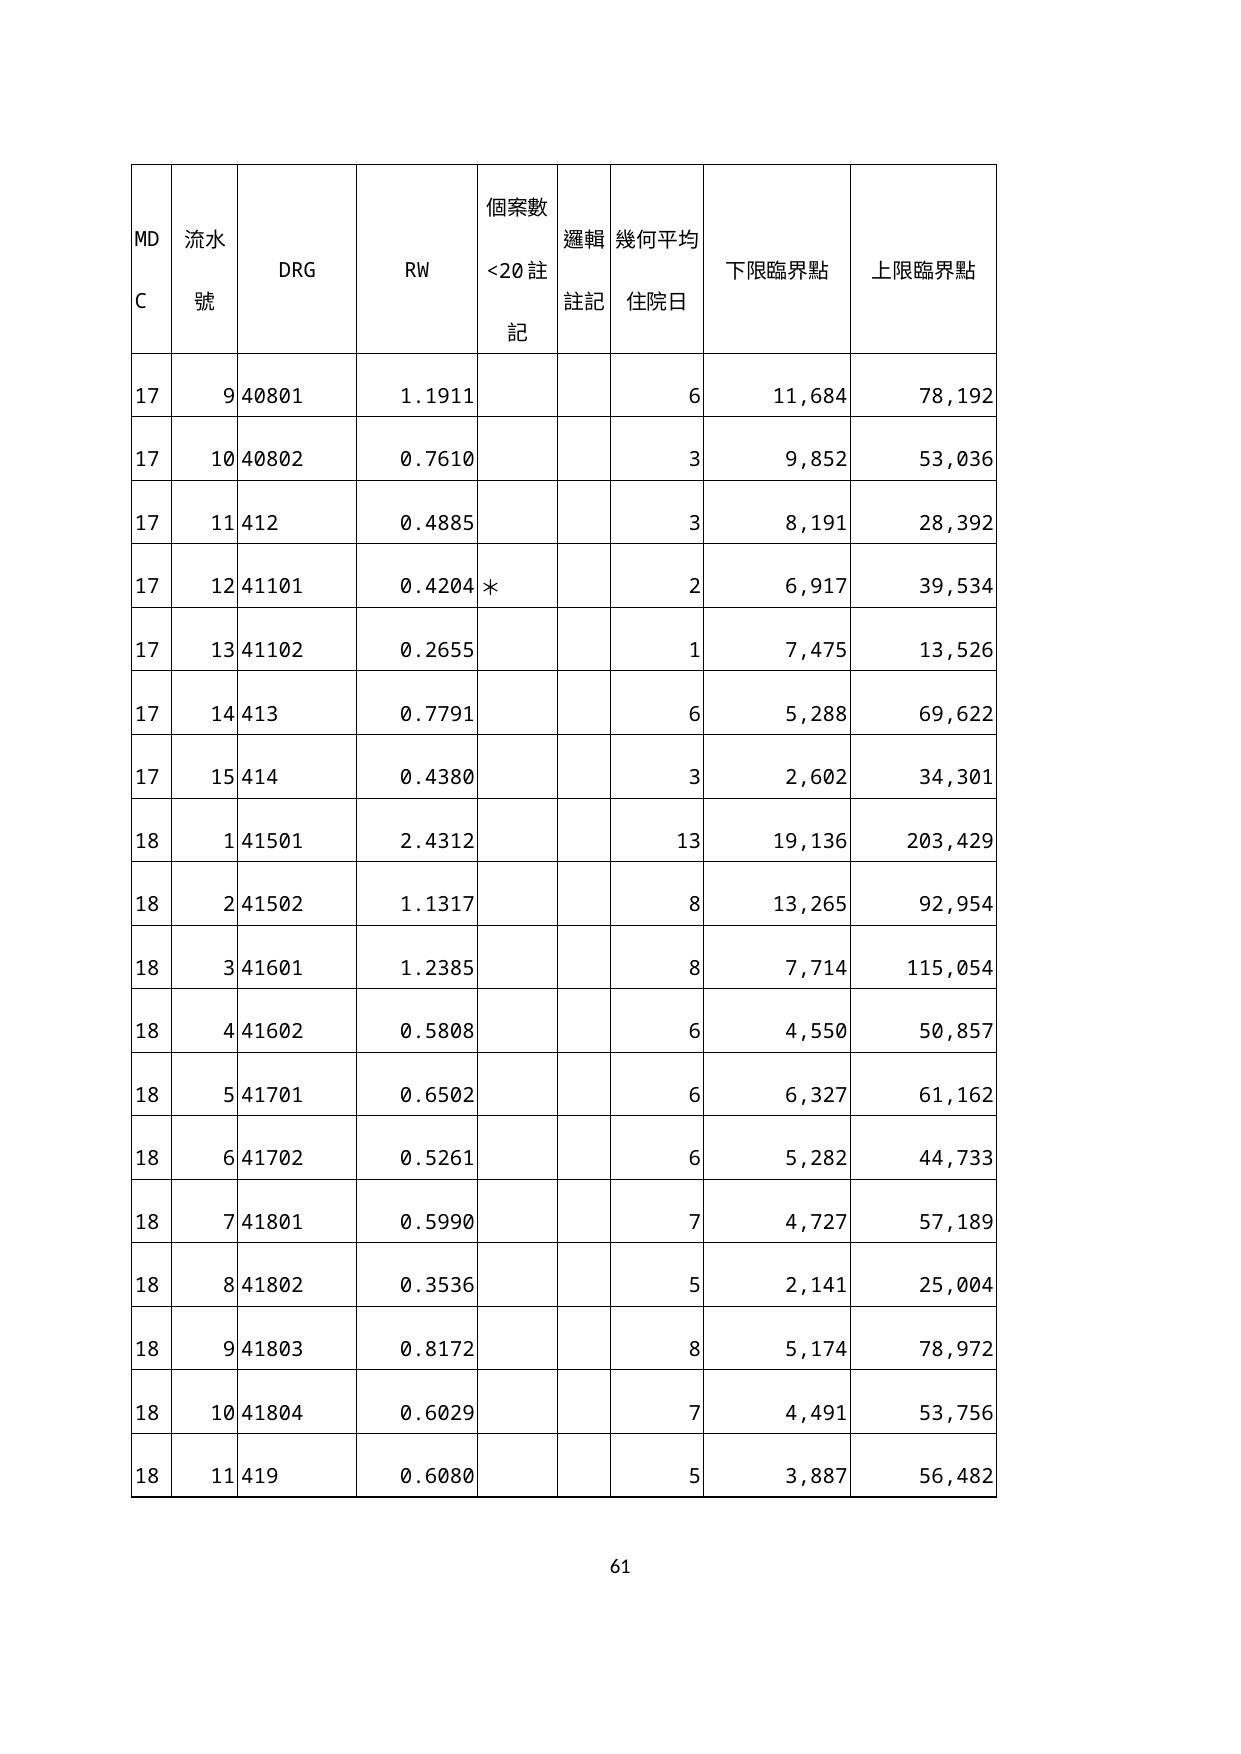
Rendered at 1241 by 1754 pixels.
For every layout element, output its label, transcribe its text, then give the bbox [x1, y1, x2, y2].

table_cell 57,189 [851, 1180, 996, 1242]
table_cell 40801 [238, 354, 356, 416]
table_cell 18 [132, 799, 171, 861]
table_header 上限臨界點 [851, 165, 996, 353]
table_cell [478, 1053, 557, 1115]
table_cell [558, 926, 610, 988]
table_cell 56,482 [851, 1434, 996, 1496]
table_cell 18 [132, 926, 171, 988]
table_cell [558, 481, 610, 543]
table_cell [558, 1370, 610, 1433]
table_cell 7 [611, 1370, 703, 1433]
table_cell 5,174 [704, 1307, 850, 1369]
table_cell 39,534 [851, 544, 996, 607]
table_cell 41101 [238, 544, 356, 607]
table_cell 14 [172, 671, 237, 734]
table_cell 41601 [238, 926, 356, 988]
table_cell 69,622 [851, 671, 996, 734]
table_cell 13,265 [704, 862, 850, 924]
table_cell 7,714 [704, 926, 850, 988]
table_cell 10 [172, 1370, 237, 1433]
table_cell 17 [132, 354, 171, 416]
table_cell [558, 1243, 610, 1306]
table_cell 0.8172 [357, 1307, 477, 1369]
table_cell 41501 [238, 799, 356, 861]
table_cell 9,852 [704, 417, 850, 480]
table_cell [558, 1434, 610, 1496]
table_cell 7 [172, 1180, 237, 1242]
table_cell 9 [172, 1307, 237, 1369]
table_cell 8,191 [704, 481, 850, 543]
table_cell 41701 [238, 1053, 356, 1115]
table_cell 61,162 [851, 1053, 996, 1115]
table_cell [478, 862, 557, 924]
table_cell 1 [611, 608, 703, 670]
table_cell 1.2385 [357, 926, 477, 988]
table_cell [558, 862, 610, 924]
table_cell 18 [132, 1307, 171, 1369]
table_header MDC [132, 165, 171, 353]
table_cell 0.7610 [357, 417, 477, 480]
table_cell [478, 1434, 557, 1496]
table_cell 11 [172, 1434, 237, 1496]
table_cell 5 [611, 1434, 703, 1496]
table_header 個案數<20註記 [478, 165, 557, 353]
table_header 幾何平均住院日 [611, 165, 703, 353]
table_cell [478, 926, 557, 988]
table_cell 41102 [238, 608, 356, 670]
table_header DRG [238, 165, 356, 353]
table_cell 0.6080 [357, 1434, 477, 1496]
table_cell 6 [611, 671, 703, 734]
table_cell 17 [132, 735, 171, 797]
table_cell 0.7791 [357, 671, 477, 734]
table_cell 50,857 [851, 989, 996, 1052]
table_cell 0.6029 [357, 1370, 477, 1433]
table_cell 92,954 [851, 862, 996, 924]
table_cell 8 [611, 862, 703, 924]
table_cell 34,301 [851, 735, 996, 797]
table_header 流水號 [172, 165, 237, 353]
table_cell 8 [172, 1243, 237, 1306]
table_cell 8 [611, 1307, 703, 1369]
table_cell [558, 1180, 610, 1242]
table_cell 0.5990 [357, 1180, 477, 1242]
table_cell 9 [172, 354, 237, 416]
table_cell 41804 [238, 1370, 356, 1433]
table_cell [558, 671, 610, 734]
table_cell 6,327 [704, 1053, 850, 1115]
table_cell 8 [611, 926, 703, 988]
table_cell [478, 417, 557, 480]
table_header 下限臨界點 [704, 165, 850, 353]
table_cell 17 [132, 671, 171, 734]
table_cell 6 [611, 989, 703, 1052]
table_cell [478, 354, 557, 416]
table_cell 7,475 [704, 608, 850, 670]
table_cell [478, 1116, 557, 1179]
table_cell 6 [611, 1053, 703, 1115]
table_cell 41502 [238, 862, 356, 924]
table_cell 78,192 [851, 354, 996, 416]
table_cell 3 [611, 417, 703, 480]
table_cell 0.5261 [357, 1116, 477, 1179]
table_cell 53,756 [851, 1370, 996, 1433]
table_cell [478, 671, 557, 734]
table_cell 6 [172, 1116, 237, 1179]
table_cell 0.4204 [357, 544, 477, 607]
table_cell 2,602 [704, 735, 850, 797]
table_cell [478, 481, 557, 543]
table_cell 11 [172, 481, 237, 543]
table_cell [558, 989, 610, 1052]
table_cell 414 [238, 735, 356, 797]
table_cell 3 [611, 481, 703, 543]
table_cell 13,526 [851, 608, 996, 670]
table_cell 10 [172, 417, 237, 480]
table_header 邏輯註記 [558, 165, 610, 353]
table_cell [558, 544, 610, 607]
table_cell 203,429 [851, 799, 996, 861]
table_cell 419 [238, 1434, 356, 1496]
table_cell 6,917 [704, 544, 850, 607]
table_cell 19,136 [704, 799, 850, 861]
table_cell 78,972 [851, 1307, 996, 1369]
table_cell 41602 [238, 989, 356, 1052]
table_cell 2 [172, 862, 237, 924]
table_cell [558, 1116, 610, 1179]
table_cell 11,684 [704, 354, 850, 416]
table_cell 0.6502 [357, 1053, 477, 1115]
table_header RW [357, 165, 477, 353]
table_cell 41802 [238, 1243, 356, 1306]
table_cell 17 [132, 544, 171, 607]
table_cell 5,288 [704, 671, 850, 734]
table_cell 53,036 [851, 417, 996, 480]
table_cell [478, 1180, 557, 1242]
table_cell [478, 1307, 557, 1369]
table_cell 17 [132, 417, 171, 480]
table_cell 3 [611, 735, 703, 797]
table_cell 44,733 [851, 1116, 996, 1179]
table_cell 15 [172, 735, 237, 797]
table_cell 4 [172, 989, 237, 1052]
table_cell [558, 1307, 610, 1369]
table_cell 7 [611, 1180, 703, 1242]
table_cell 0.4380 [357, 735, 477, 797]
table_cell 6 [611, 354, 703, 416]
table_cell [558, 1053, 610, 1115]
table_cell 17 [132, 481, 171, 543]
table_cell 2 [611, 544, 703, 607]
table_cell 3 [172, 926, 237, 988]
table_cell 5 [611, 1243, 703, 1306]
table_cell 12 [172, 544, 237, 607]
table_cell 0.3536 [357, 1243, 477, 1306]
table_cell 2,141 [704, 1243, 850, 1306]
table_cell 0.4885 [357, 481, 477, 543]
table_cell 41803 [238, 1307, 356, 1369]
table_cell [558, 735, 610, 797]
table_cell 3,887 [704, 1434, 850, 1496]
table_cell 17 [132, 608, 171, 670]
table_cell [558, 354, 610, 416]
table_cell 18 [132, 1434, 171, 1496]
table_cell 0.5808 [357, 989, 477, 1052]
table_cell [558, 608, 610, 670]
table_cell 413 [238, 671, 356, 734]
table_cell [478, 1243, 557, 1306]
table_cell 1.1317 [357, 862, 477, 924]
table_cell 115,054 [851, 926, 996, 988]
table_cell 40802 [238, 417, 356, 480]
table_cell 18 [132, 989, 171, 1052]
table_cell 1.1911 [357, 354, 477, 416]
table_cell 13 [172, 608, 237, 670]
table_cell 5 [172, 1053, 237, 1115]
table_cell [478, 989, 557, 1052]
table_cell 13 [611, 799, 703, 861]
table_cell 18 [132, 862, 171, 924]
table_cell 18 [132, 1053, 171, 1115]
table_cell 18 [132, 1243, 171, 1306]
table_cell [478, 735, 557, 797]
table_cell [478, 1370, 557, 1433]
table_cell [478, 608, 557, 670]
table_cell 28,392 [851, 481, 996, 543]
table_cell 25,004 [851, 1243, 996, 1306]
table_cell 41702 [238, 1116, 356, 1179]
table_cell 0.2655 [357, 608, 477, 670]
table_cell 18 [132, 1116, 171, 1179]
table_cell 5,282 [704, 1116, 850, 1179]
table_cell 4,491 [704, 1370, 850, 1433]
table_cell [478, 799, 557, 861]
table_cell 6 [611, 1116, 703, 1179]
table_cell 4,550 [704, 989, 850, 1052]
table_cell 412 [238, 481, 356, 543]
table_cell 2.4312 [357, 799, 477, 861]
table_cell 1 [172, 799, 237, 861]
table_cell 4,727 [704, 1180, 850, 1242]
table_cell [558, 417, 610, 480]
table_cell ＊ [478, 544, 557, 607]
table_cell 18 [132, 1370, 171, 1433]
table_cell 18 [132, 1180, 171, 1242]
table_cell 41801 [238, 1180, 356, 1242]
table_cell [558, 799, 610, 861]
